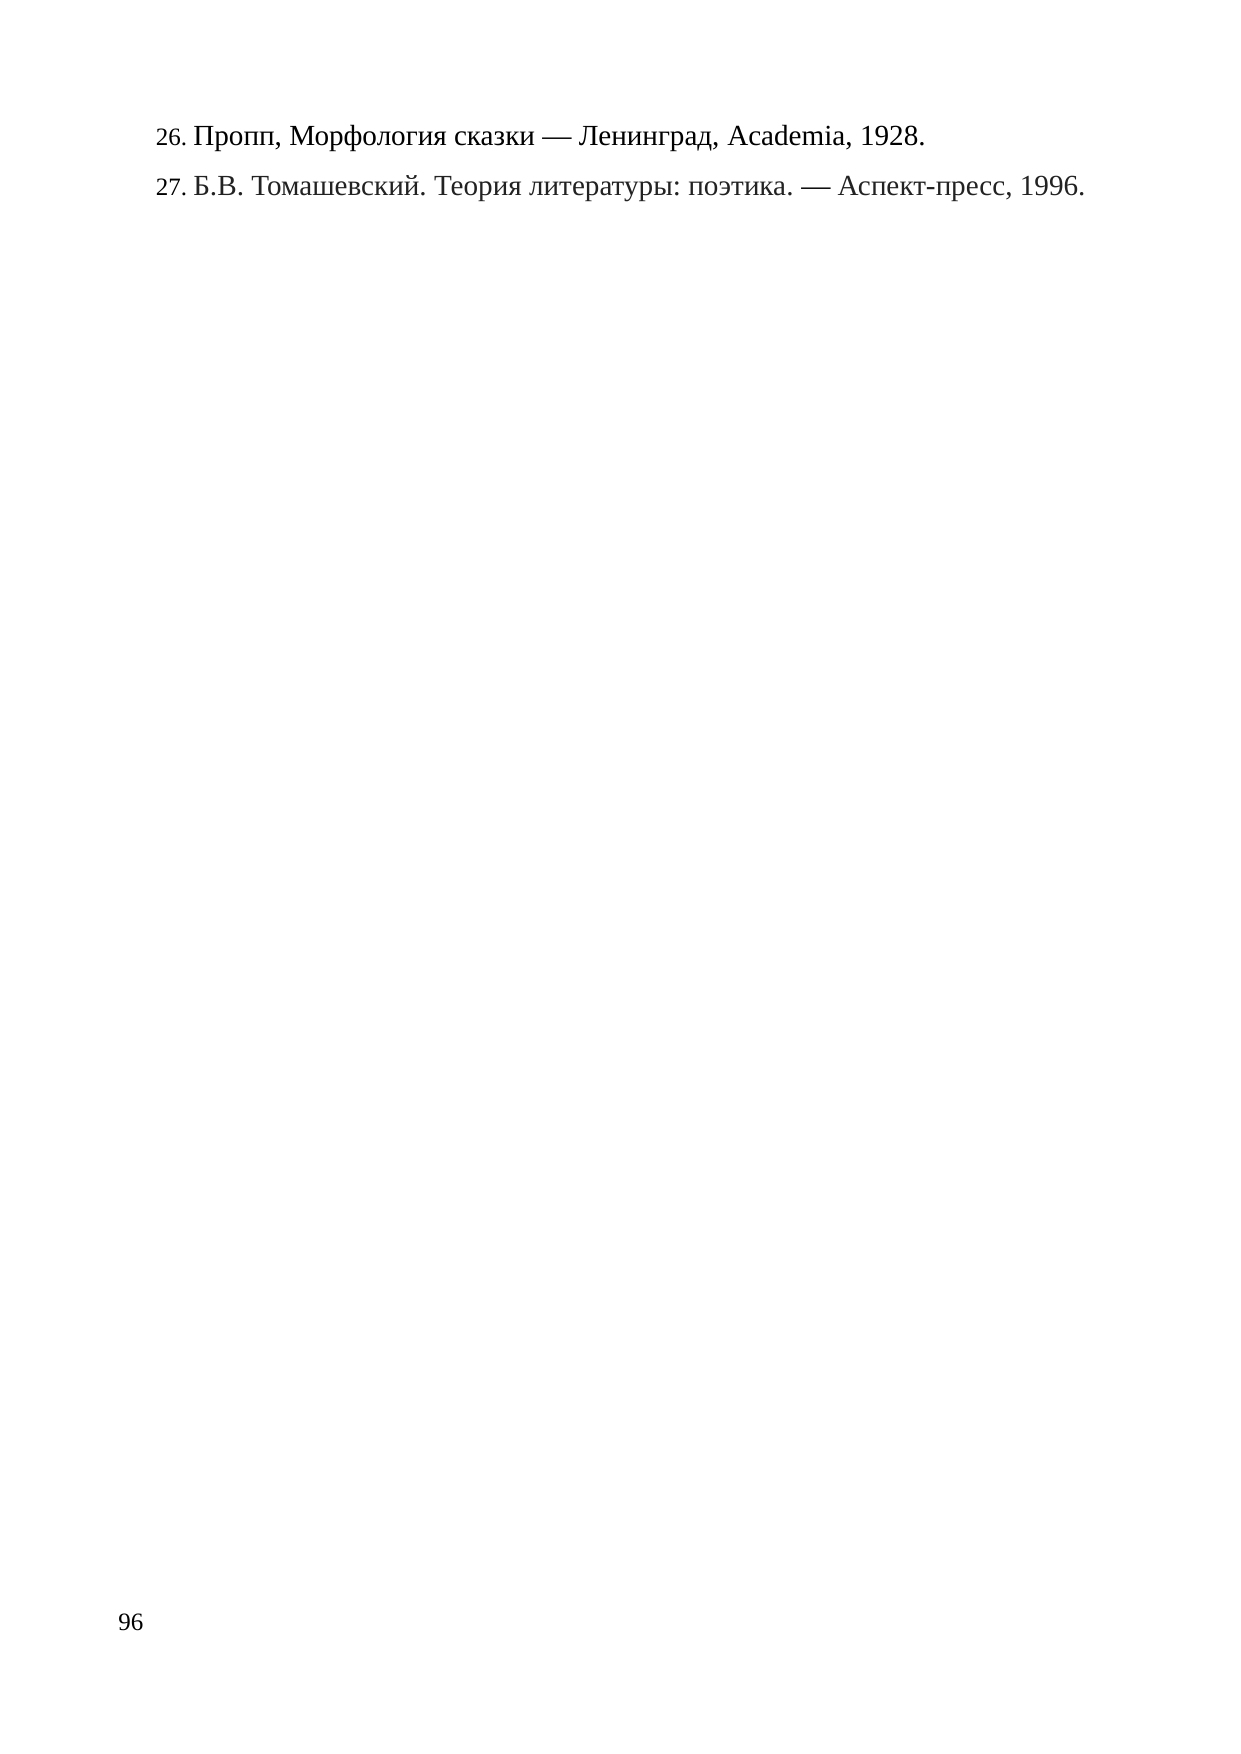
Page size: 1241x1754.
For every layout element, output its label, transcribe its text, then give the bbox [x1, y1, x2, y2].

list Пропп, Морфология сказки — Ленинград, Academia, 1928. [156, 118, 1122, 152]
list Б.В. Томашевский. Теория литературы: поэтика. — Аспект-пресс, 1996. [156, 168, 1122, 202]
